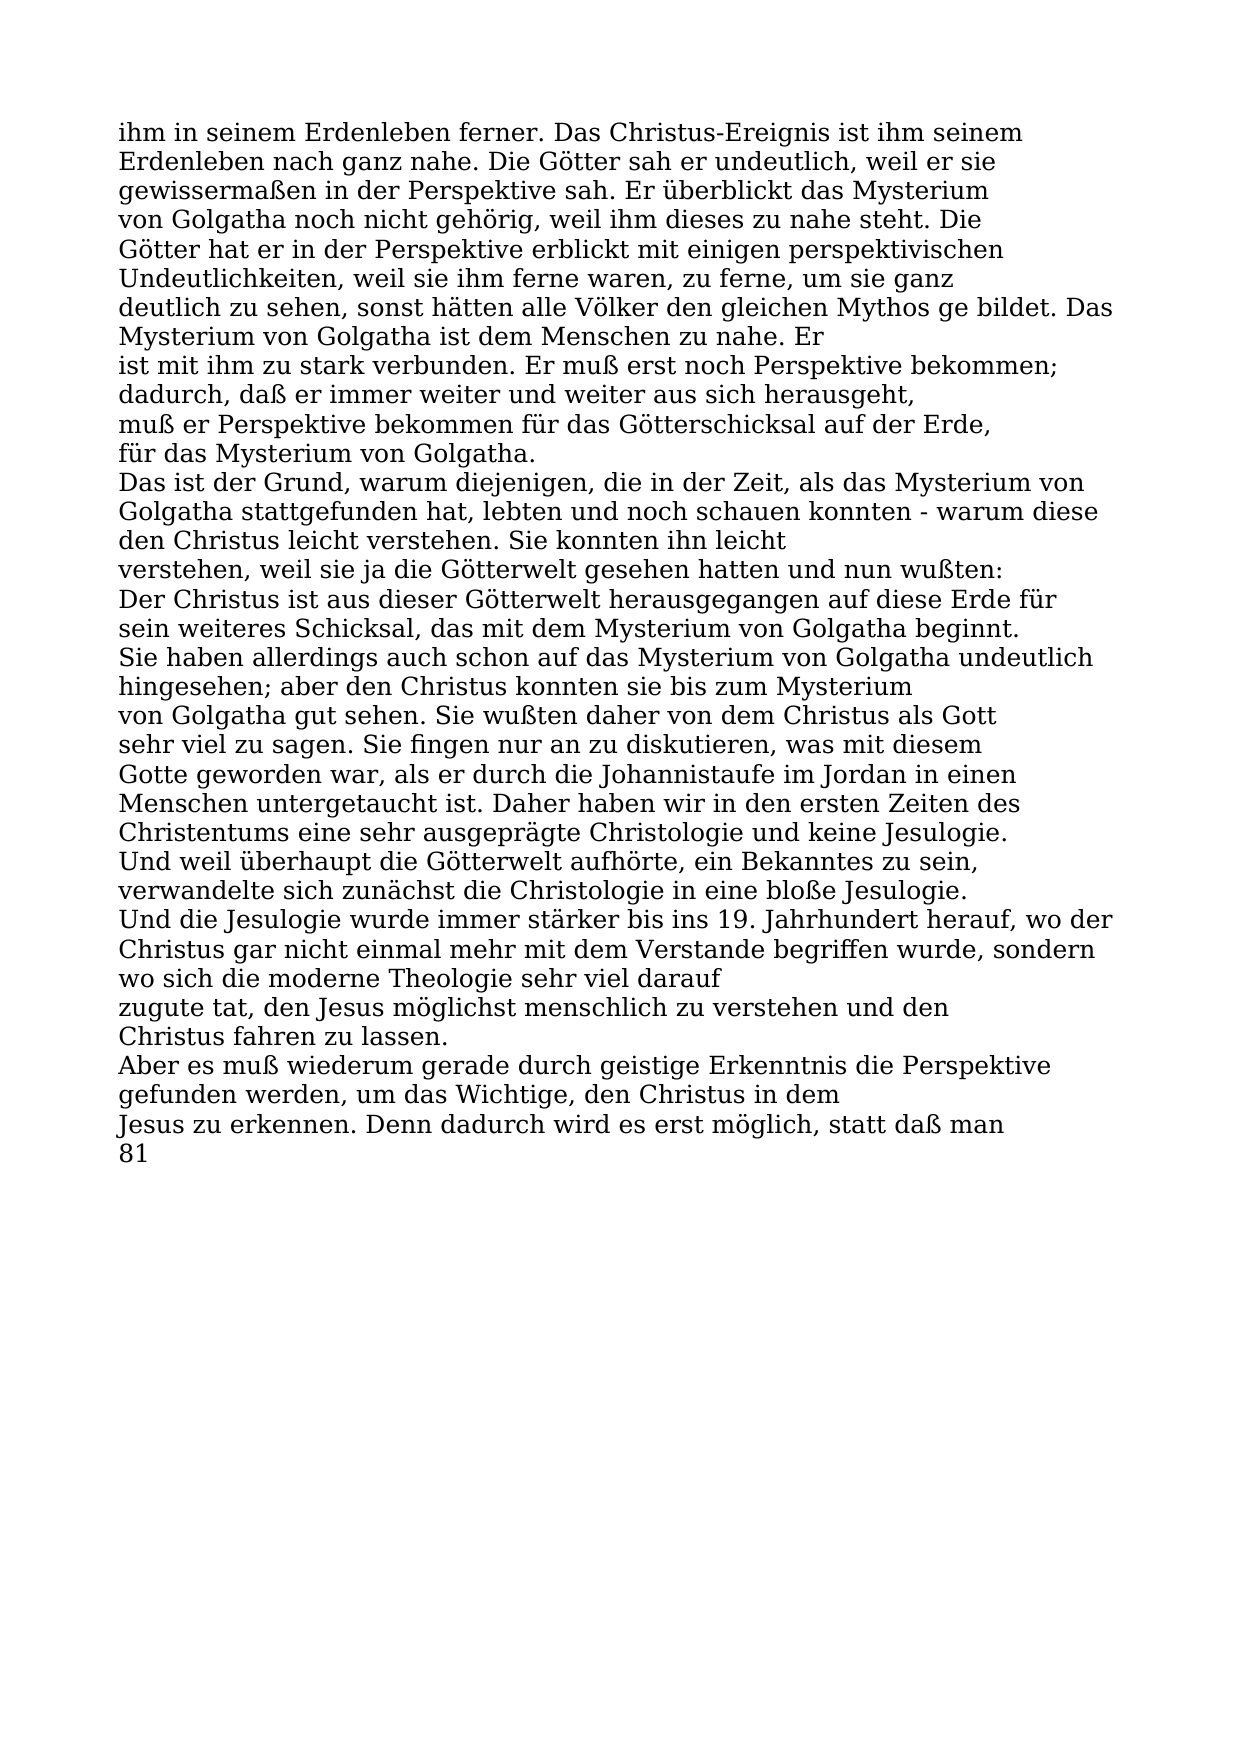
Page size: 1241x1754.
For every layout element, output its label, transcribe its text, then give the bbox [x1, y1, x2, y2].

text deutlich zu sehen, sonst hätten alle Völker den gleichen Mythos ge bildet. Das Mysterium von Golgatha ist dem Menschen zu nahe. Er [118, 293, 1122, 351]
text ist mit ihm zu stark verbunden. Er muß erst noch Perspektive bekommen; dadurch, daß er immer weiter und weiter aus sich herausgeht, [118, 351, 1122, 410]
text von Golgatha gut sehen. Sie wußten daher von dem Christus als Gott [118, 701, 1122, 731]
text zugute tat, den Jesus möglichst menschlich zu verstehen und den [118, 993, 1122, 1022]
text ihm in seinem Erdenleben ferner. Das Christus-Ereignis ist ihm seinem [118, 118, 1122, 147]
text Menschen untergetaucht ist. Daher haben wir in den ersten Zeiten des [118, 789, 1122, 818]
text Der Christus ist aus dieser Götterwelt herausgegangen auf diese Erde für [118, 585, 1122, 614]
text verwandelte sich zunächst die Christologie in eine bloße Jesulogie. [118, 876, 1122, 906]
text Christus fahren zu lassen. [118, 1022, 1122, 1051]
text sehr viel zu sagen. Sie fingen nur an zu diskutieren, was mit diesem [118, 731, 1122, 760]
text Undeutlichkeiten, weil sie ihm ferne waren, zu ferne, um sie ganz [118, 264, 1122, 293]
text gewissermaßen in der Perspektive sah. Er überblickt das Mysterium [118, 176, 1122, 206]
text Götter hat er in der Perspektive erblickt mit einigen perspektivischen [118, 235, 1122, 264]
text 81 [118, 1139, 1122, 1168]
text Und die Jesulogie wurde immer stärker bis ins 19. Jahrhundert herauf, wo der Christus gar nicht einmal mehr mit dem Verstande begriffen wurde, sondern wo sich die moderne Theologie sehr viel darauf [118, 906, 1122, 993]
text Erdenleben nach ganz nahe. Die Götter sah er undeutlich, weil er sie [118, 147, 1122, 176]
text Gotte geworden war, als er durch die Johannistaufe im Jordan in einen [118, 760, 1122, 789]
text für das Mysterium von Golgatha. [118, 439, 1122, 468]
text sein weiteres Schicksal, das mit dem Mysterium von Golgatha beginnt. [118, 614, 1122, 643]
text von Golgatha noch nicht gehörig, weil ihm dieses zu nahe steht. Die [118, 206, 1122, 235]
text Christentums eine sehr ausgeprägte Christologie und keine Jesulogie. [118, 818, 1122, 847]
text Aber es muß wiederum gerade durch geistige Erkenntnis die Perspektive gefunden werden, um das Wichtige, den Christus in dem [118, 1051, 1122, 1110]
text Jesus zu erkennen. Denn dadurch wird es erst möglich, statt daß man [118, 1110, 1122, 1139]
text verstehen, weil sie ja die Götterwelt gesehen hatten und nun wußten: [118, 556, 1122, 585]
text Sie haben allerdings auch schon auf das Mysterium von Golgatha undeutlich hingesehen; aber den Christus konnten sie bis zum Mysterium [118, 643, 1122, 701]
text muß er Perspektive bekommen für das Götterschicksal auf der Erde, [118, 410, 1122, 439]
text Und weil überhaupt die Götterwelt aufhörte, ein Bekanntes zu sein, [118, 847, 1122, 876]
text Das ist der Grund, warum diejenigen, die in der Zeit, als das Mysterium von Golgatha stattgefunden hat, lebten und noch schauen konnten - warum diese den Christus leicht verstehen. Sie konnten ihn leicht [118, 468, 1122, 556]
